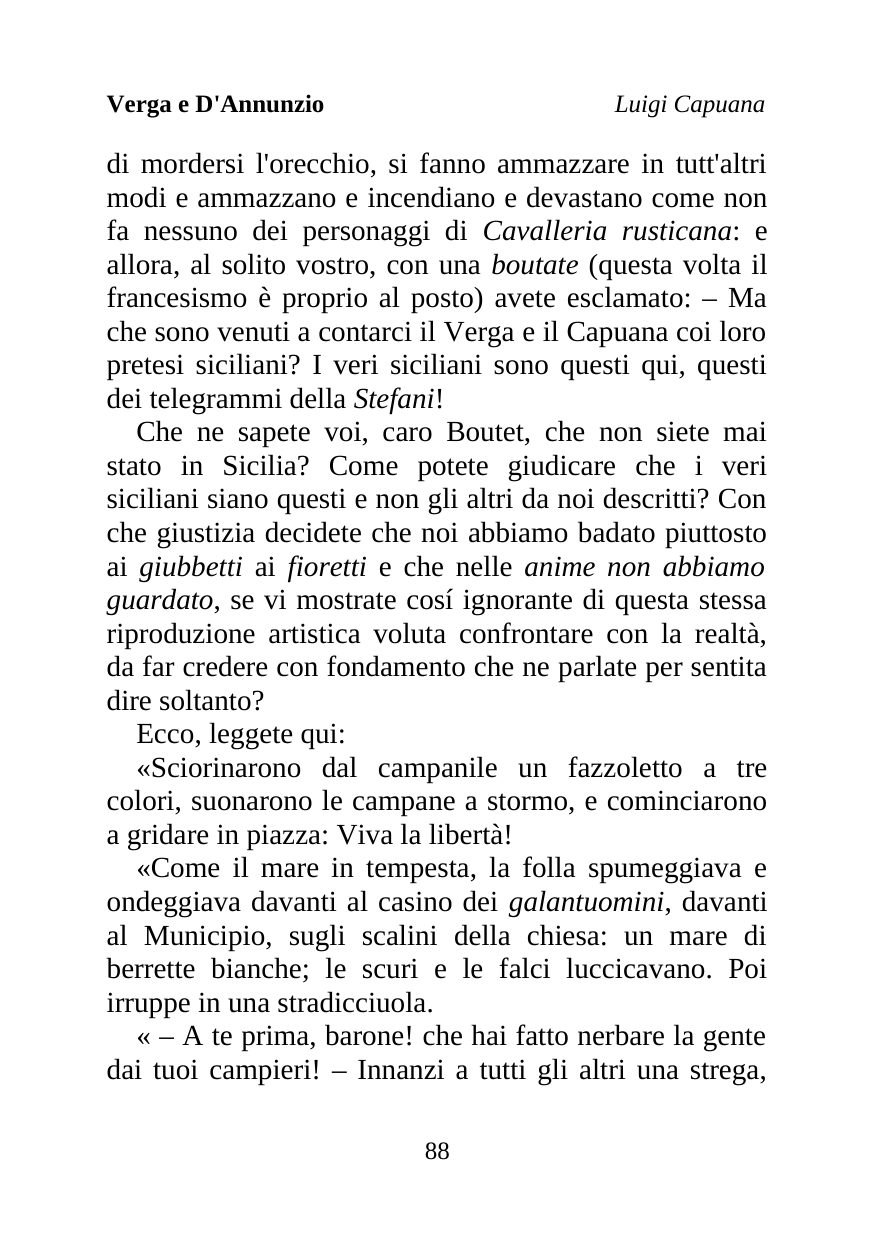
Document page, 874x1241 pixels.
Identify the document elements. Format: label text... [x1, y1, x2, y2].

text «Come il mare in tempesta, la folla spumeggiava e ondeggiava davanti al casino dei galantuomini, davanti al Municipio, sugli scalini della chiesa: un mare di berrette bianche; le scuri e le falci luccicavano. Poi irruppe in una stradicciuola. [106, 851, 768, 1018]
text «Sciorinarono dal campanile un fazzoletto a tre colori, suonarono le campane a stormo, e cominciarono a gridare in piazza: Viva la libertà! [106, 750, 768, 851]
text Che ne sapete voi, caro Boutet, che non siete mai stato in Sicilia? Come potete giudicare che i veri siciliani siano questi e non gli altri da noi descritti? Con che giustizia decidete che noi abbiamo badato piuttosto ai giubbetti ai fioretti e che nelle anime non abbiamo guardato, se vi mostrate cosí ignorante di questa stessa riproduzione artistica voluta confrontare con la realtà, da far credere con fondamento che ne parlate per sentita dire soltanto? [106, 414, 768, 716]
text Ecco, leggete qui: [106, 716, 768, 750]
text « – A te prima, barone! che hai fatto nerbare la gente dai tuoi campieri! – Innanzi a tutti gli altri una strega, [106, 1018, 768, 1085]
text di mordersi l'orecchio, si fanno ammazzare in tutt'altri modi e ammazzano e incendiano e devastano come non fa nessuno dei personaggi di Cavalleria rusticana: e allora, al solito vostro, con una boutate (questa volta il francesismo è proprio al posto) avete esclamato: – Ma che sono venuti a contarci il Verga e il Capuana coi loro pretesi siciliani? I veri siciliani sono questi qui, questi dei telegrammi della Stefani! [106, 146, 768, 414]
